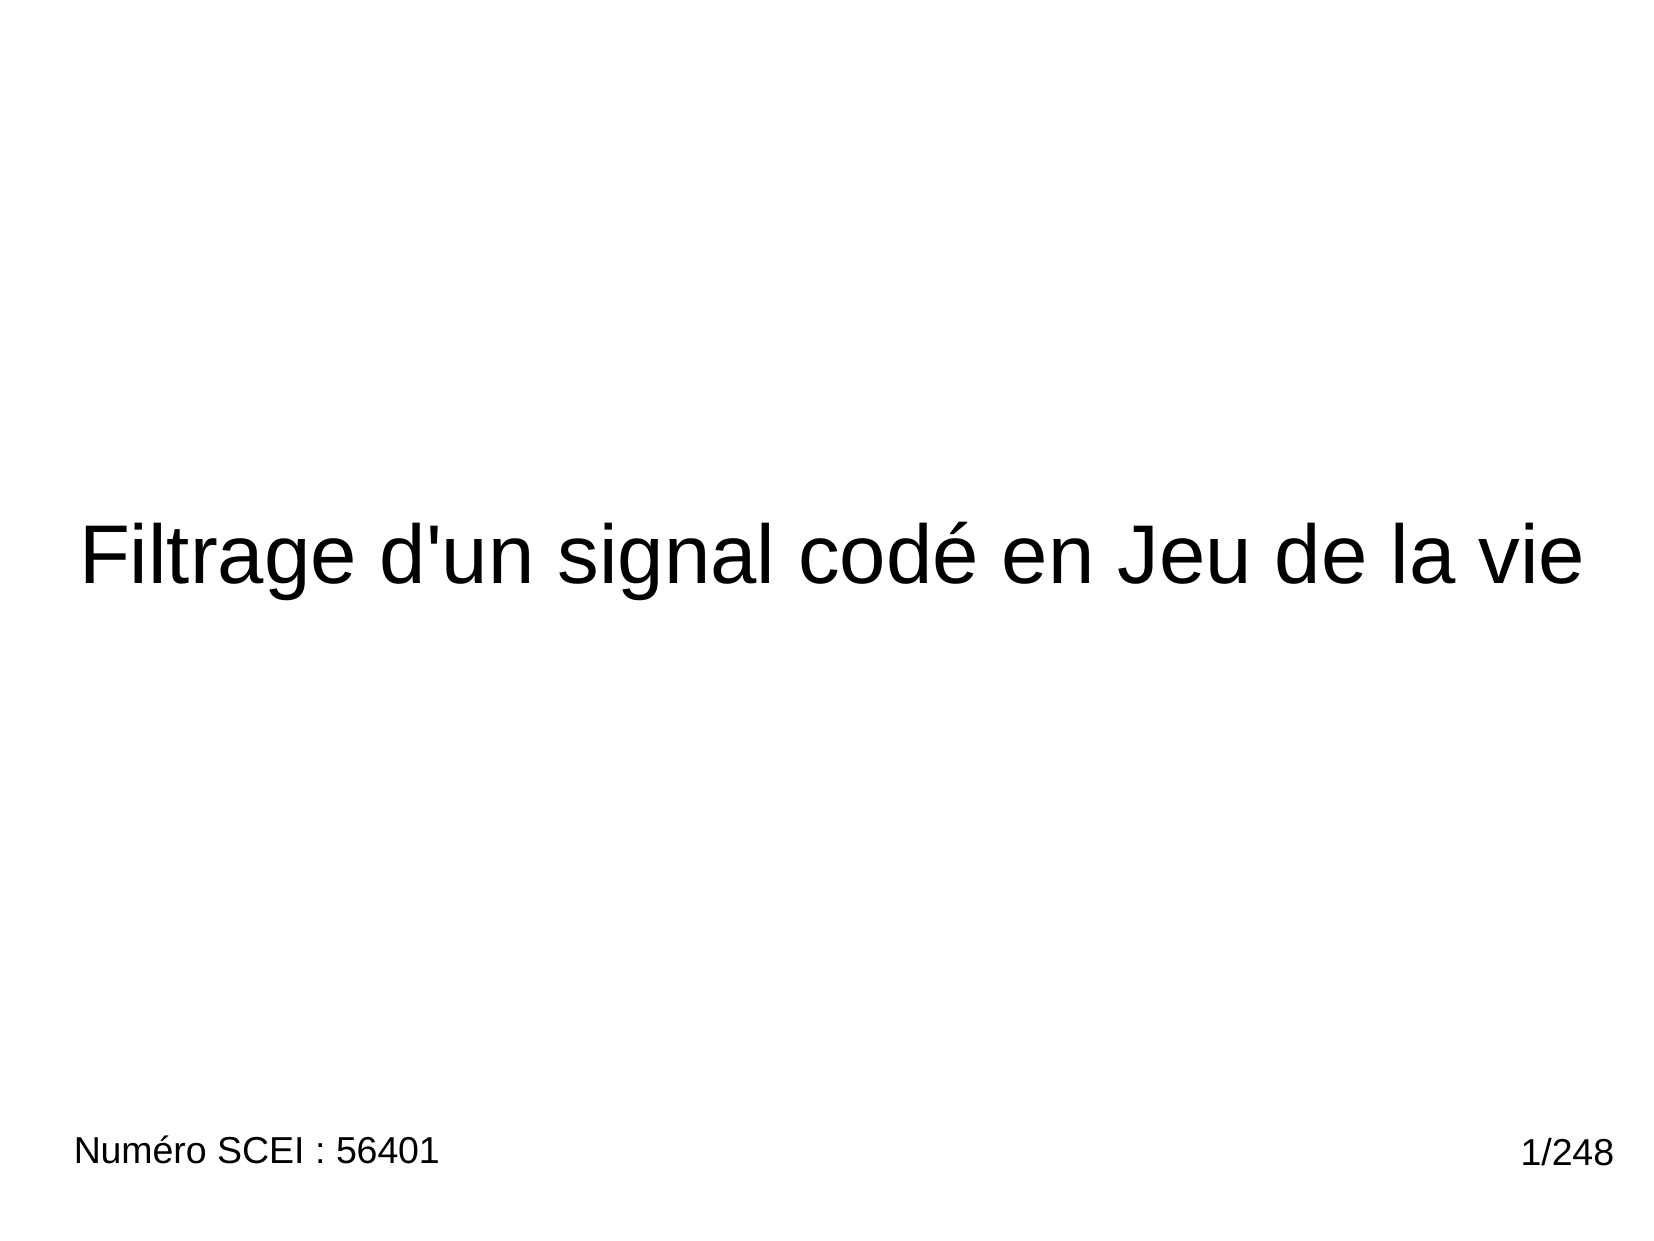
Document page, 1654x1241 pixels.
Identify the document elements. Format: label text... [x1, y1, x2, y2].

title Filtrage d'un signal codé en Jeu de la vie [76, 451, 1589, 658]
text_box <number>/248 [1505, 1124, 1654, 1182]
text_box Numéro SCEI : 56401 [59, 1122, 473, 1221]
